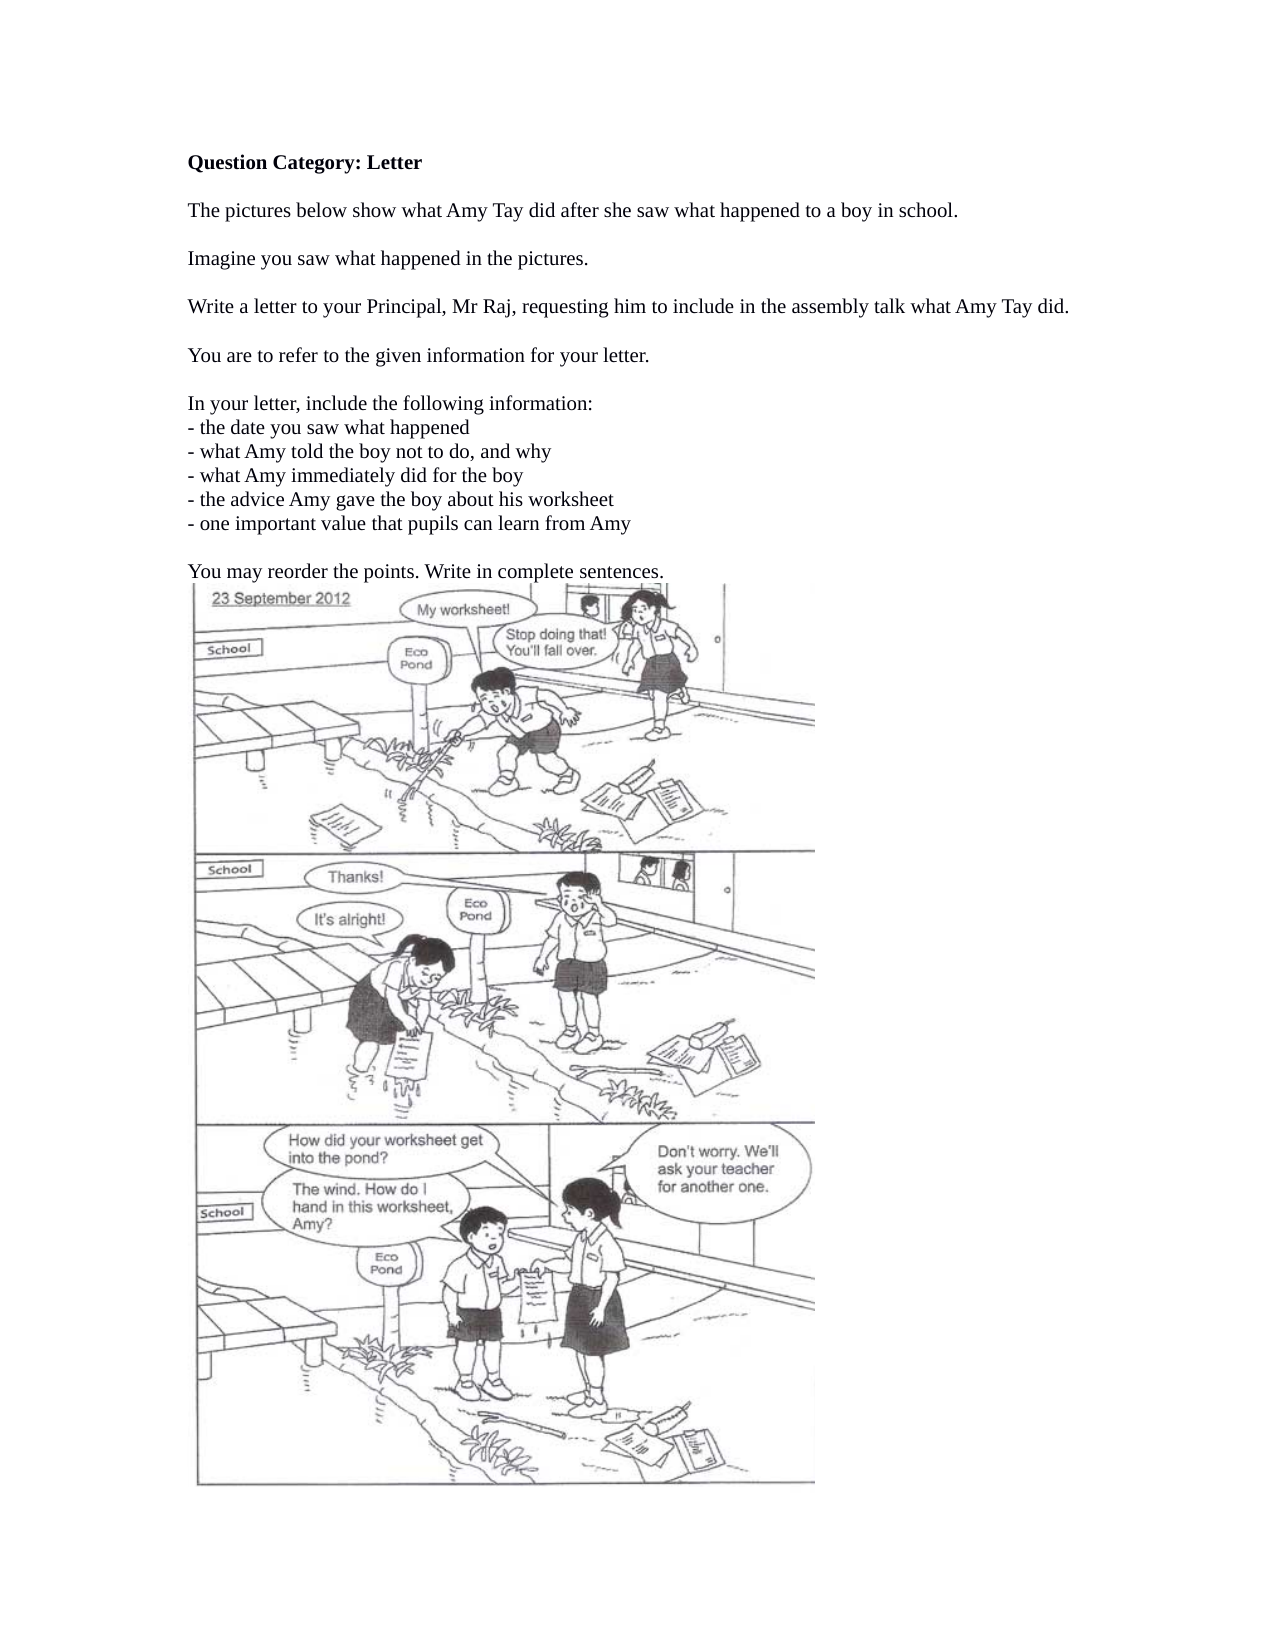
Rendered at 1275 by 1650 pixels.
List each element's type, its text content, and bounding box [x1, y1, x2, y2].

text - the date you saw what happened [187, 415, 1087, 439]
text - what Amy told the boy not to do, and why [187, 439, 1087, 463]
text You are to refer to the given information for your letter. [187, 342, 1087, 367]
text Imagine you saw what happened in the pictures. [187, 246, 1087, 270]
text - one important value that pupils can learn from Amy [187, 511, 1087, 535]
picture [187, 583, 815, 1493]
text Write a letter to your Principal, Mr Raj, requesting him to include in the assembly talk what Amy Tay did. [187, 294, 1087, 318]
text - what Amy immediately did for the boy [187, 463, 1087, 487]
text The pictures below show what Amy Tay did after she saw what happened to a boy in school. [187, 198, 1087, 222]
text Question Category: Letter [187, 150, 1087, 174]
text - the advice Amy gave the boy about his worksheet [187, 487, 1087, 511]
text You may reorder the points. Write in complete sentences. [187, 559, 1087, 583]
text In your letter, include the following information: [187, 391, 1087, 415]
